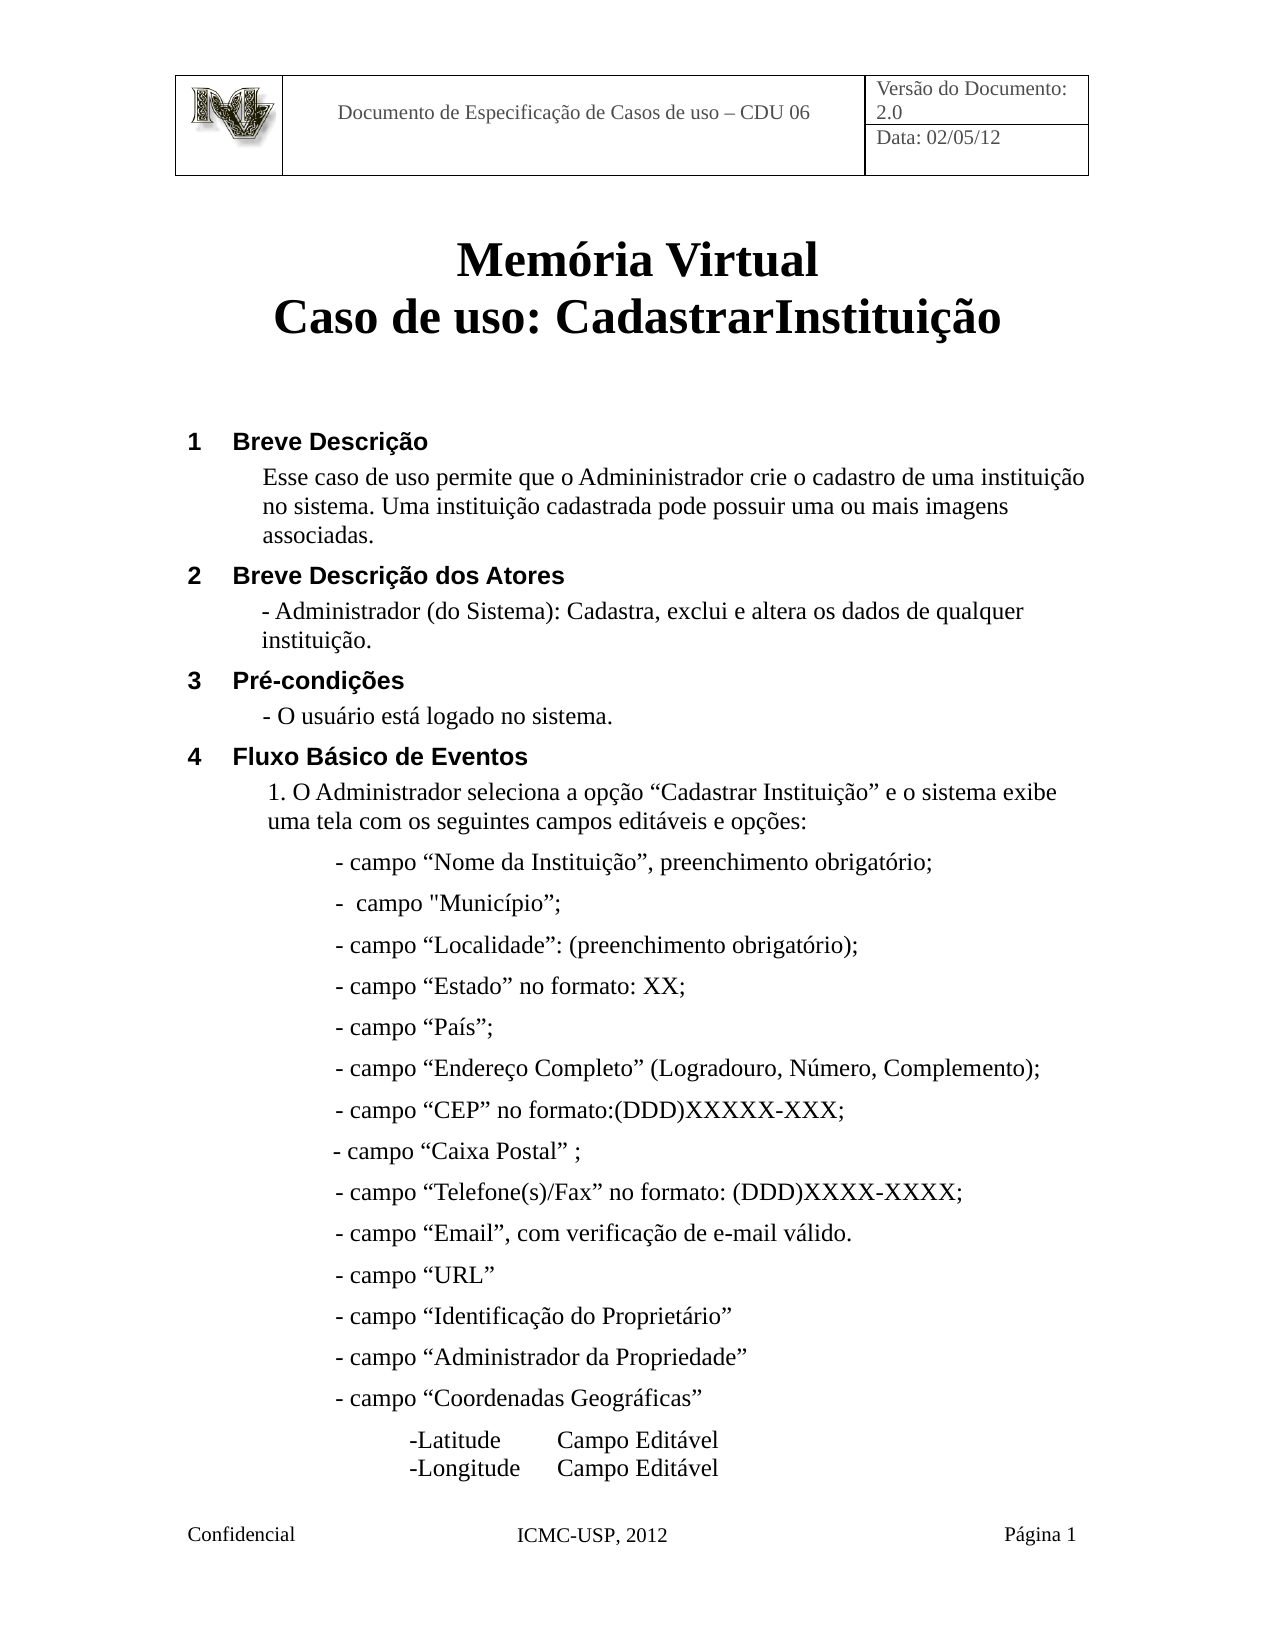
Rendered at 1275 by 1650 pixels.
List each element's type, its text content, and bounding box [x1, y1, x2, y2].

text - campo “País”; [187, 1012, 1087, 1041]
list - campo “Administrador da Propriedade” [187, 1342, 1087, 1371]
picture [186, 76, 277, 151]
list - campo “Estado” no formato: XX; [187, 971, 1087, 1000]
list - campo “Endereço Completo” (Logradouro, Número, Complemento); [295, 1053, 1087, 1082]
list - campo “Caixa Postal” ; [295, 1136, 1087, 1165]
subtitle Breve Descrição dos Atores [187, 561, 1087, 590]
text Esse caso de uso permite que o Admininistrador crie o cadastro de uma instituição no sistema. Uma instituição cadastrada pode possuir uma ou mais imagens associadas. [262, 462, 1087, 548]
text - O usuário está logado no sistema. [262, 701, 1087, 730]
list -Latitude Campo Editável [300, 1425, 1087, 1453]
title Memória Virtual Caso de uso: CadastrarInstituição [187, 230, 1087, 345]
list - campo "Município”; [187, 888, 1087, 917]
list 1. O Administrador seleciona a opção “Cadastrar Instituição” e o sistema exibe uma tela com os seguintes campos editáveis e opções: [230, 777, 1087, 835]
list - campo “URL” [187, 1260, 1087, 1288]
list - campo “Email”, com verificação de e-mail válido. [187, 1218, 1087, 1247]
subtitle Pré-condições [187, 666, 1087, 695]
subtitle Breve Descrição [187, 427, 1087, 456]
list - campo “Localidade”: (preenchimento obrigatório); [297, 930, 1087, 958]
list -Longitude Campo Editável [300, 1453, 1087, 1482]
text - campo “Coordenadas Geográficas” [187, 1383, 1087, 1412]
subtitle Fluxo Básico de Eventos [187, 742, 1087, 771]
list - campo “CEP” no formato:(DDD)XXXXX-XXX; [295, 1095, 1087, 1123]
list - campo “Nome da Instituição”, preenchimento obrigatório; [297, 847, 1087, 876]
text - Administrador (do Sistema): Cadastra, exclui e altera os dados de qualquer instituição. [187, 596, 1087, 653]
list - campo “Identificação do Proprietário” [187, 1301, 1087, 1330]
list - campo “Telefone(s)/Fax” no formato: (DDD)XXXX-XXXX; [295, 1177, 1087, 1206]
